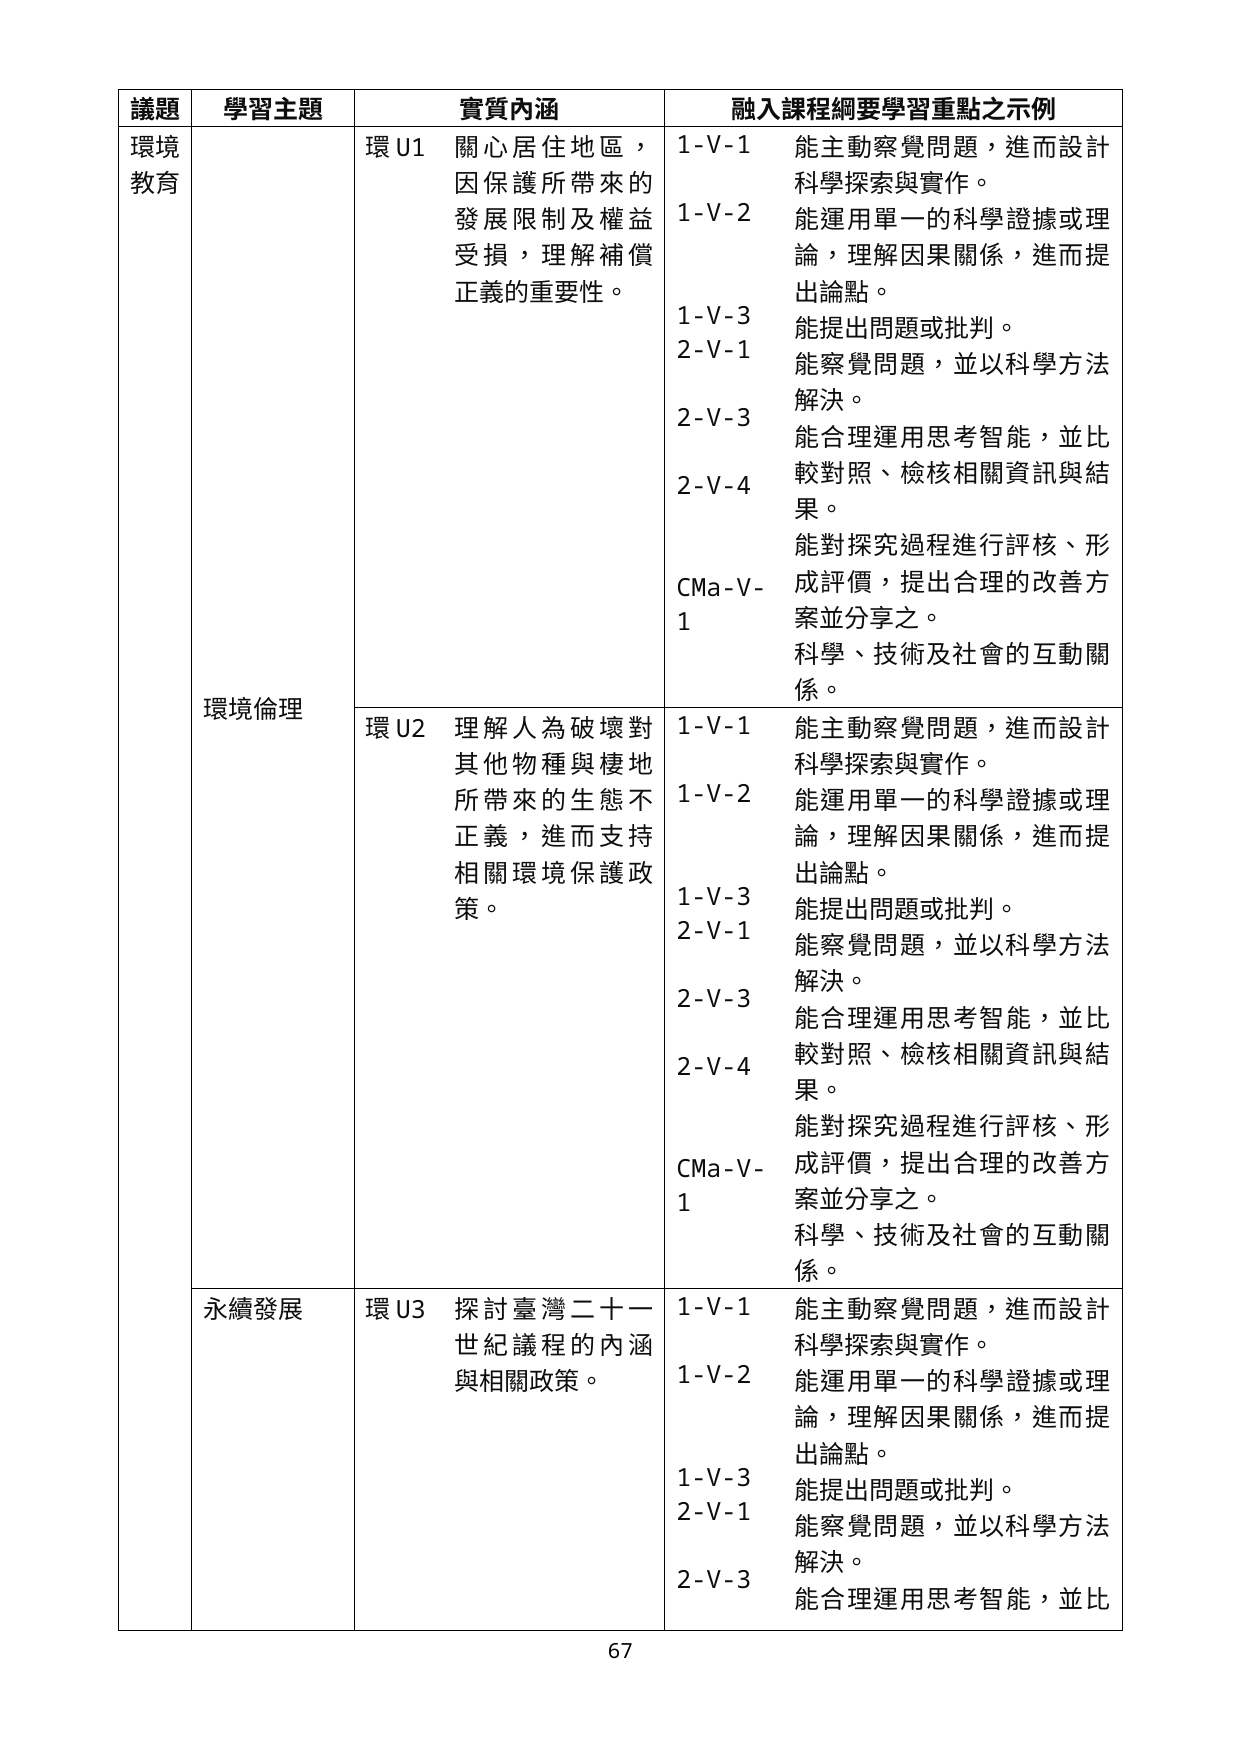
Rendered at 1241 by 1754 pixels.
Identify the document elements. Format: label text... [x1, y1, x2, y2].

table_cell 能主動察覺問題，進而設計科學探索與實作。 能運用單一的科學證據或理論，理解因果關係，進而提出論點。 能提出問題或批判。 能察覺問題，並以科學方法解決。 能合理運用思考智能，並比較對照、檢核相關資訊與結果。 能對探究過程進行評核、形成評價，提出合理的改善方案並分享之。 科學、技術及社會的互動關係。 [783, 127, 1122, 707]
table_cell 理解人為破壞對其他物種與棲地所帶來的生態不正義，進而支持相關環境保護政策。 [443, 708, 664, 1288]
table_cell 1-V-1 1-V-2 1-V-3 2-V-1 2-V-3 2-V-4 CMa-V-1 [665, 708, 783, 1288]
table_cell 關心居住地區，因保護所帶來的發展限制及權益受損，理解補償正義的重要性。 [443, 127, 664, 707]
table_header 實質內涵 [355, 90, 664, 126]
table_cell 能主動察覺問題，進而設計科學探索與實作。 能運用單一的科學證據或理論，理解因果關係，進而提出論點。 能提出問題或批判。 能察覺問題，並以科學方法解決。 能合理運用思考智能，並比較對照、檢核相關資訊與結果。 能對探究過程進行評核、形成評價，提出合理的改善方案並分享之。 科學、技術及社會的互動關係。 [783, 708, 1122, 1288]
table_cell 環境倫理 [192, 127, 354, 1288]
table_cell 1-V-1 1-V-2 1-V-3 2-V-1 2-V-3 [665, 1289, 783, 1630]
table_header 議題 [119, 90, 191, 126]
table_cell 1-V-1 1-V-2 1-V-3 2-V-1 2-V-3 2-V-4 CMa-V-1 [665, 127, 783, 707]
table_cell 環U2 [355, 708, 443, 1288]
table_header 融入課程綱要學習重點之示例 [665, 90, 1122, 126]
table_header 學習主題 [192, 90, 354, 126]
table_cell 環境教育 [119, 127, 191, 1630]
table_cell 環U1 [355, 127, 443, 707]
table_cell 環U3 [355, 1289, 443, 1630]
table_cell 探討臺灣二十一世紀議程的內涵與相關政策。 [443, 1289, 664, 1630]
table_cell 永續發展 [192, 1289, 354, 1630]
table_cell 能主動察覺問題，進而設計科學探索與實作。 能運用單一的科學證據或理論，理解因果關係，進而提出論點。 能提出問題或批判。 能察覺問題，並以科學方法解決。 能合理運用思考智能，並比 [783, 1289, 1122, 1630]
